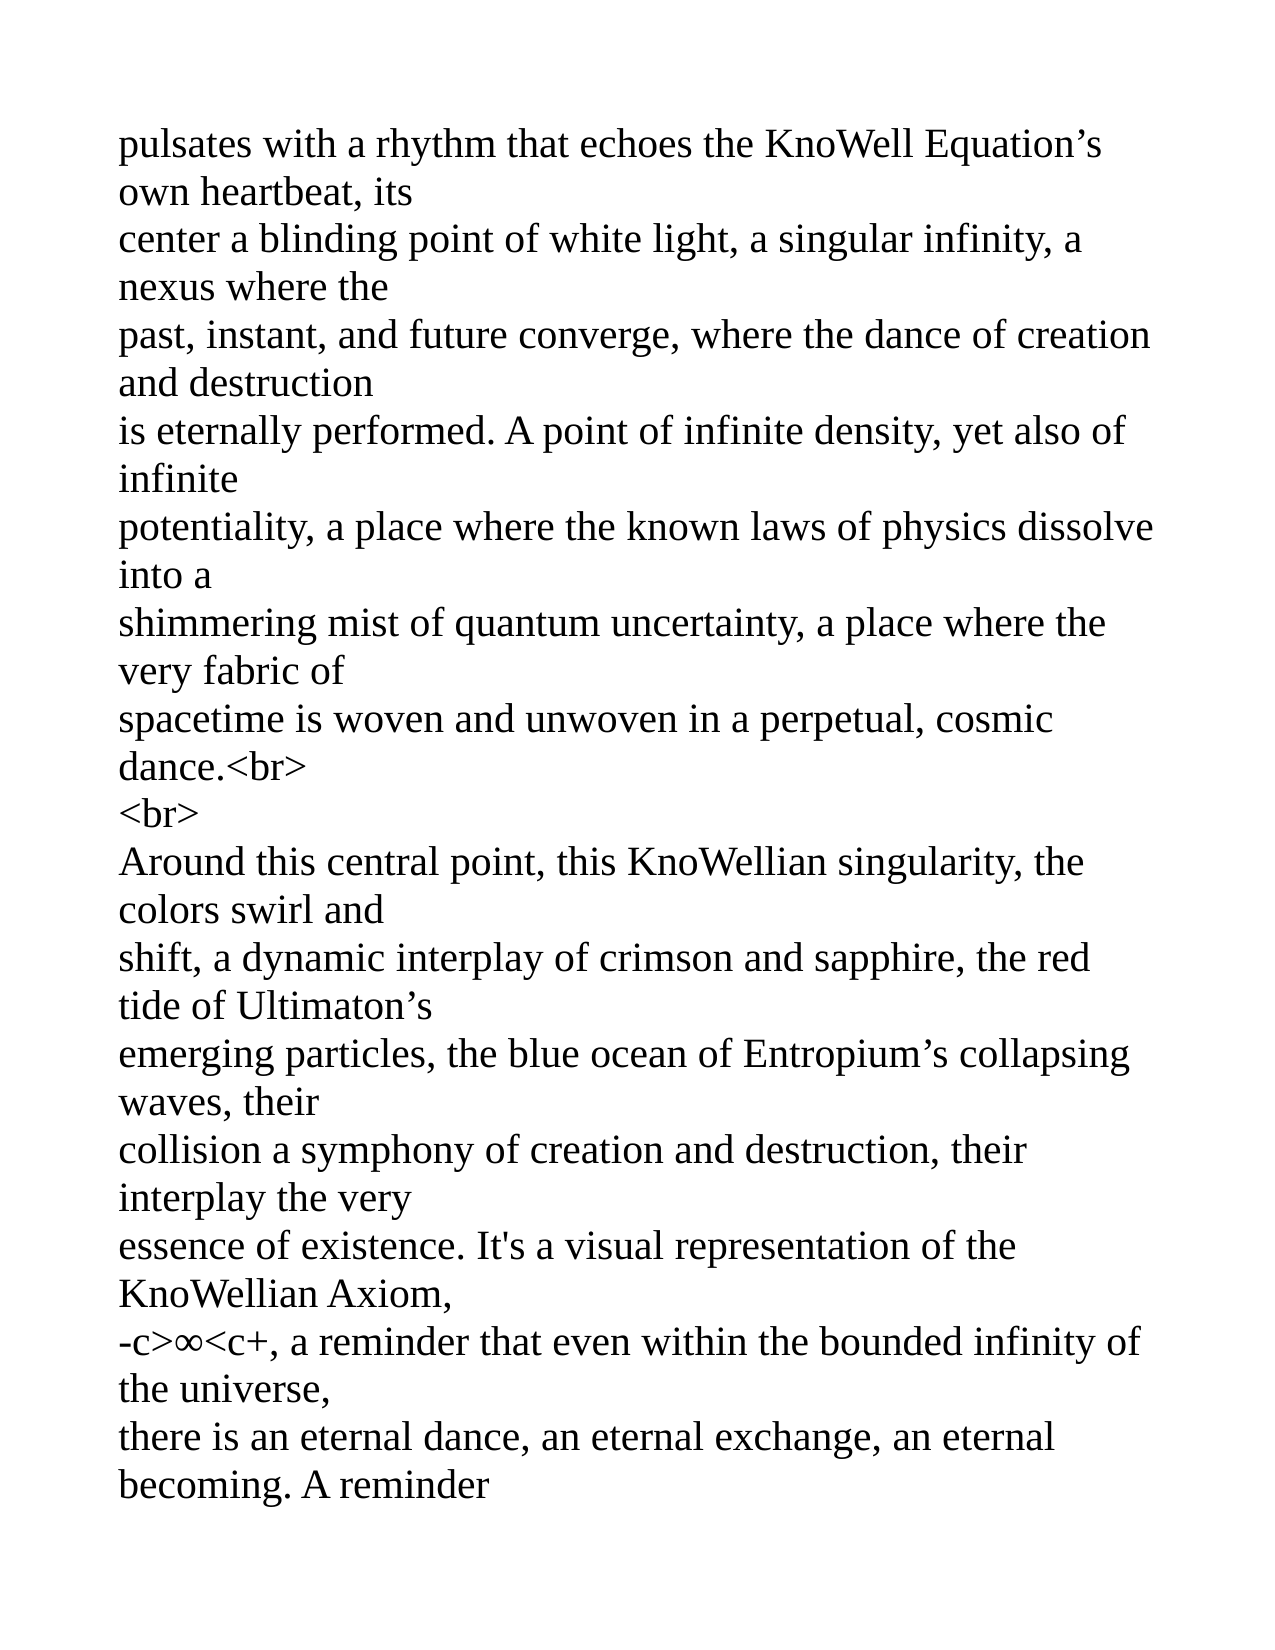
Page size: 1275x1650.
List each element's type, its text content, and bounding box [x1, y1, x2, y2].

text past, instant, and future converge, where the dance of creation and destruction [118, 310, 1157, 406]
text collision a symphony of creation and destruction, their interplay the very [118, 1124, 1157, 1220]
text there is an eternal dance, an eternal exchange, an eternal becoming. A reminder [118, 1412, 1157, 1508]
text center a blinding point of white light, a singular infinity, a nexus where the [118, 214, 1157, 310]
text -c>∞<c+, a reminder that even within the bounded infinity of the universe, [118, 1316, 1157, 1412]
text Around this central point, this KnoWellian singularity, the colors swirl and [118, 837, 1157, 933]
text spacetime is woven and unwoven in a perpetual, cosmic dance.<br> [118, 693, 1157, 789]
text shimmering mist of quantum uncertainty, a place where the very fabric of [118, 597, 1157, 693]
text is eternally performed. A point of infinite density, yet also of infinite [118, 406, 1157, 501]
text essence of existence. It's a visual representation of the KnoWellian Axiom, [118, 1220, 1157, 1316]
text pulsates with a rhythm that echoes the KnoWell Equation’s own heartbeat, its [118, 118, 1157, 214]
text potentiality, a place where the known laws of physics dissolve into a [118, 501, 1157, 597]
text <br> [118, 789, 1157, 837]
text shift, a dynamic interplay of crimson and sapphire, the red tide of Ultimaton’s [118, 933, 1157, 1028]
text emerging particles, the blue ocean of Entropium’s collapsing waves, their [118, 1028, 1157, 1124]
